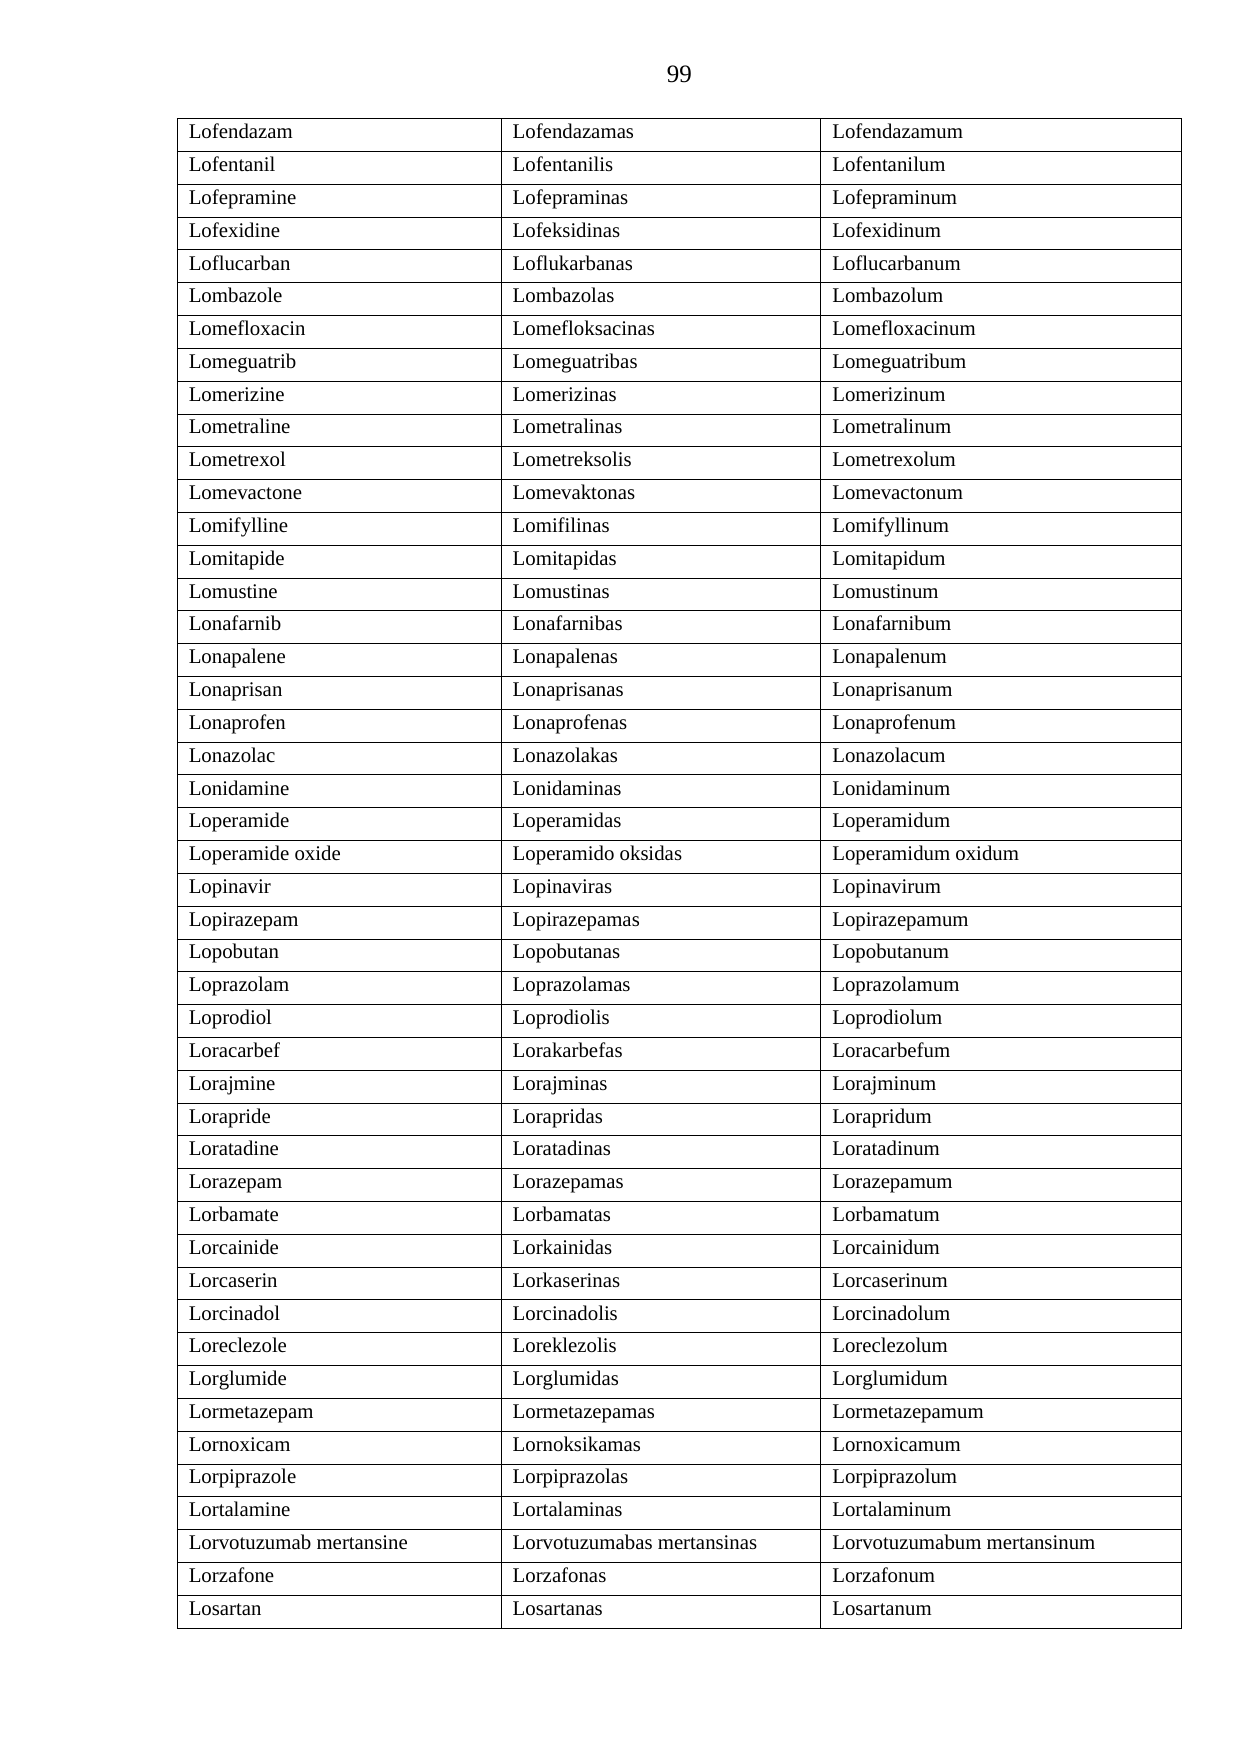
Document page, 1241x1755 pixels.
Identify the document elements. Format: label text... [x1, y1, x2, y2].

table_cell Lomustinas [502, 579, 820, 610]
table_cell Lonafarnib [178, 611, 501, 643]
table_cell Lopirazepamas [502, 907, 820, 938]
table_cell Lormetazepam [178, 1399, 501, 1431]
table_cell Lometraline [178, 415, 501, 446]
table_cell Lortalaminum [821, 1497, 1181, 1529]
table_cell Lorvotuzumabas mertansinas [502, 1530, 820, 1562]
table_cell Lopinavir [178, 874, 501, 906]
table_cell Lorcinadolum [821, 1300, 1181, 1332]
table_cell Lonapalenas [502, 644, 820, 676]
table_cell Lorapridum [821, 1104, 1181, 1135]
table_cell Lorakarbefas [502, 1038, 820, 1070]
table_cell Lomerizine [178, 382, 501, 413]
table_cell Lornoksikamas [502, 1432, 820, 1463]
table_cell Lorcaserin [178, 1268, 501, 1299]
table_cell Lofentanilum [821, 152, 1181, 184]
table_cell Lorbamate [178, 1202, 501, 1234]
table_cell Lorzafonum [821, 1563, 1181, 1595]
table_cell Lornoxicam [178, 1432, 501, 1463]
table_cell Loracarbef [178, 1038, 501, 1070]
table_cell Lorapride [178, 1104, 501, 1135]
table_cell Lorglumide [178, 1366, 501, 1398]
table_cell Lorazepamas [502, 1169, 820, 1201]
table_cell Lomeguatribum [821, 349, 1181, 381]
table_cell Lometrexolum [821, 447, 1181, 479]
table_cell Lomevactone [178, 480, 501, 512]
table_cell Lomifyllinum [821, 513, 1181, 545]
table_cell Lomeguatrib [178, 349, 501, 381]
table_cell Lonidamine [178, 775, 501, 807]
table_cell Lonazolacum [821, 743, 1181, 774]
table_cell Lonaprofenum [821, 710, 1181, 742]
table_cell Loprazolamum [821, 972, 1181, 1004]
table_cell Lomefloksacinas [502, 316, 820, 348]
table_cell Lorcinadol [178, 1300, 501, 1332]
table_cell Lofendazamum [821, 119, 1181, 151]
table_cell Loreklezolis [502, 1333, 820, 1365]
table_cell Lortalamine [178, 1497, 501, 1529]
table_cell Loflukarbanas [502, 250, 820, 282]
table_cell Lormetazepamum [821, 1399, 1181, 1431]
table_cell Lonapalene [178, 644, 501, 676]
table_cell Lometrexol [178, 447, 501, 479]
table_cell Lorbamatas [502, 1202, 820, 1234]
table_cell Lonaprisanas [502, 677, 820, 709]
table_cell Loprodiolum [821, 1005, 1181, 1037]
table_cell Lofepramine [178, 185, 501, 217]
table_cell Losartan [178, 1596, 501, 1627]
table_cell Lonazolac [178, 743, 501, 774]
table_cell Loratadinas [502, 1136, 820, 1168]
table_cell Lofepraminum [821, 185, 1181, 217]
table_cell Lomefloxacin [178, 316, 501, 348]
table_cell Lometralinum [821, 415, 1181, 446]
table_cell Lonidaminas [502, 775, 820, 807]
table_cell Loflucarbanum [821, 250, 1181, 282]
table_cell Lomerizinas [502, 382, 820, 413]
table_cell Loperamide [178, 808, 501, 840]
table_cell Loreclezole [178, 1333, 501, 1365]
table_cell Lometreksolis [502, 447, 820, 479]
table_cell Lorcainidum [821, 1235, 1181, 1267]
table_cell Lorpiprazolas [502, 1465, 820, 1496]
table_cell Lorazepam [178, 1169, 501, 1201]
table_cell Lomevaktonas [502, 480, 820, 512]
table_cell Lormetazepamas [502, 1399, 820, 1431]
table_cell Loprodiolis [502, 1005, 820, 1037]
table_cell Lorcinadolis [502, 1300, 820, 1332]
table_cell Lopirazepam [178, 907, 501, 938]
table_cell Lofexidine [178, 218, 501, 249]
table_cell Loprazolam [178, 972, 501, 1004]
table_cell Loprodiol [178, 1005, 501, 1037]
table_cell Lopinavirum [821, 874, 1181, 906]
table_cell Lorkaserinas [502, 1268, 820, 1299]
table_cell Loreclezolum [821, 1333, 1181, 1365]
table_cell Lorzafone [178, 1563, 501, 1595]
table_cell Lorvotuzumabum mertansinum [821, 1530, 1181, 1562]
table_cell Losartanas [502, 1596, 820, 1627]
table_cell Lorbamatum [821, 1202, 1181, 1234]
table_cell Loprazolamas [502, 972, 820, 1004]
table_cell Loflucarban [178, 250, 501, 282]
table_cell Lorajminum [821, 1071, 1181, 1102]
table_cell Lonaprofen [178, 710, 501, 742]
table_cell Loratadine [178, 1136, 501, 1168]
table_cell Lomifilinas [502, 513, 820, 545]
table_cell Lofepraminas [502, 185, 820, 217]
table_cell Lomifylline [178, 513, 501, 545]
table_cell Lornoxicamum [821, 1432, 1181, 1463]
table_cell Lomitapidas [502, 546, 820, 577]
table_cell Lombazolum [821, 283, 1181, 315]
table_cell Lorglumidum [821, 1366, 1181, 1398]
table_cell Lortalaminas [502, 1497, 820, 1529]
table_cell Lorglumidas [502, 1366, 820, 1398]
table_cell Lopobutanas [502, 940, 820, 971]
table_cell Lomitapidum [821, 546, 1181, 577]
table_cell Lofeksidinas [502, 218, 820, 249]
table_cell Lorajmine [178, 1071, 501, 1102]
table_cell Loratadinum [821, 1136, 1181, 1168]
table_cell Lomustine [178, 579, 501, 610]
table_cell Loperamidum oxidum [821, 841, 1181, 873]
table_cell Lorapridas [502, 1104, 820, 1135]
table_cell Lonidaminum [821, 775, 1181, 807]
table_cell Lomustinum [821, 579, 1181, 610]
table_cell Lofentanilis [502, 152, 820, 184]
table_cell Lofentanil [178, 152, 501, 184]
table_cell Lonaprofenas [502, 710, 820, 742]
table_cell Lorpiprazolum [821, 1465, 1181, 1496]
table_cell Lopinaviras [502, 874, 820, 906]
table_cell Loperamido oksidas [502, 841, 820, 873]
table_cell Lofendazam [178, 119, 501, 151]
table_cell Lometralinas [502, 415, 820, 446]
table_cell Lorcainide [178, 1235, 501, 1267]
table_cell Lopobutan [178, 940, 501, 971]
table_cell Lonaprisan [178, 677, 501, 709]
table_cell Lonazolakas [502, 743, 820, 774]
table_cell Lombazolas [502, 283, 820, 315]
table_cell Loracarbefum [821, 1038, 1181, 1070]
table_cell Lofexidinum [821, 218, 1181, 249]
table_cell Lopirazepamum [821, 907, 1181, 938]
table_cell Lorazepamum [821, 1169, 1181, 1201]
table_cell Lofendazamas [502, 119, 820, 151]
table_cell Lorpiprazole [178, 1465, 501, 1496]
table_cell Lonafarnibas [502, 611, 820, 643]
table_cell Lonapalenum [821, 644, 1181, 676]
table_cell Lonafarnibum [821, 611, 1181, 643]
table_cell Lombazole [178, 283, 501, 315]
table_cell Lorcaserinum [821, 1268, 1181, 1299]
table_cell Lomitapide [178, 546, 501, 577]
table_cell Lomefloxacinum [821, 316, 1181, 348]
table_cell Lorzafonas [502, 1563, 820, 1595]
table_cell Loperamidum [821, 808, 1181, 840]
table_cell Losartanum [821, 1596, 1181, 1627]
table_cell Lorajminas [502, 1071, 820, 1102]
table_cell Lomerizinum [821, 382, 1181, 413]
table_cell Lorkainidas [502, 1235, 820, 1267]
table_cell Lorvotuzumab mertansine [178, 1530, 501, 1562]
table_cell Lomeguatribas [502, 349, 820, 381]
table_cell Lonaprisanum [821, 677, 1181, 709]
table_cell Lomevactonum [821, 480, 1181, 512]
table_cell Lopobutanum [821, 940, 1181, 971]
table_cell Loperamide oxide [178, 841, 501, 873]
table_cell Loperamidas [502, 808, 820, 840]
